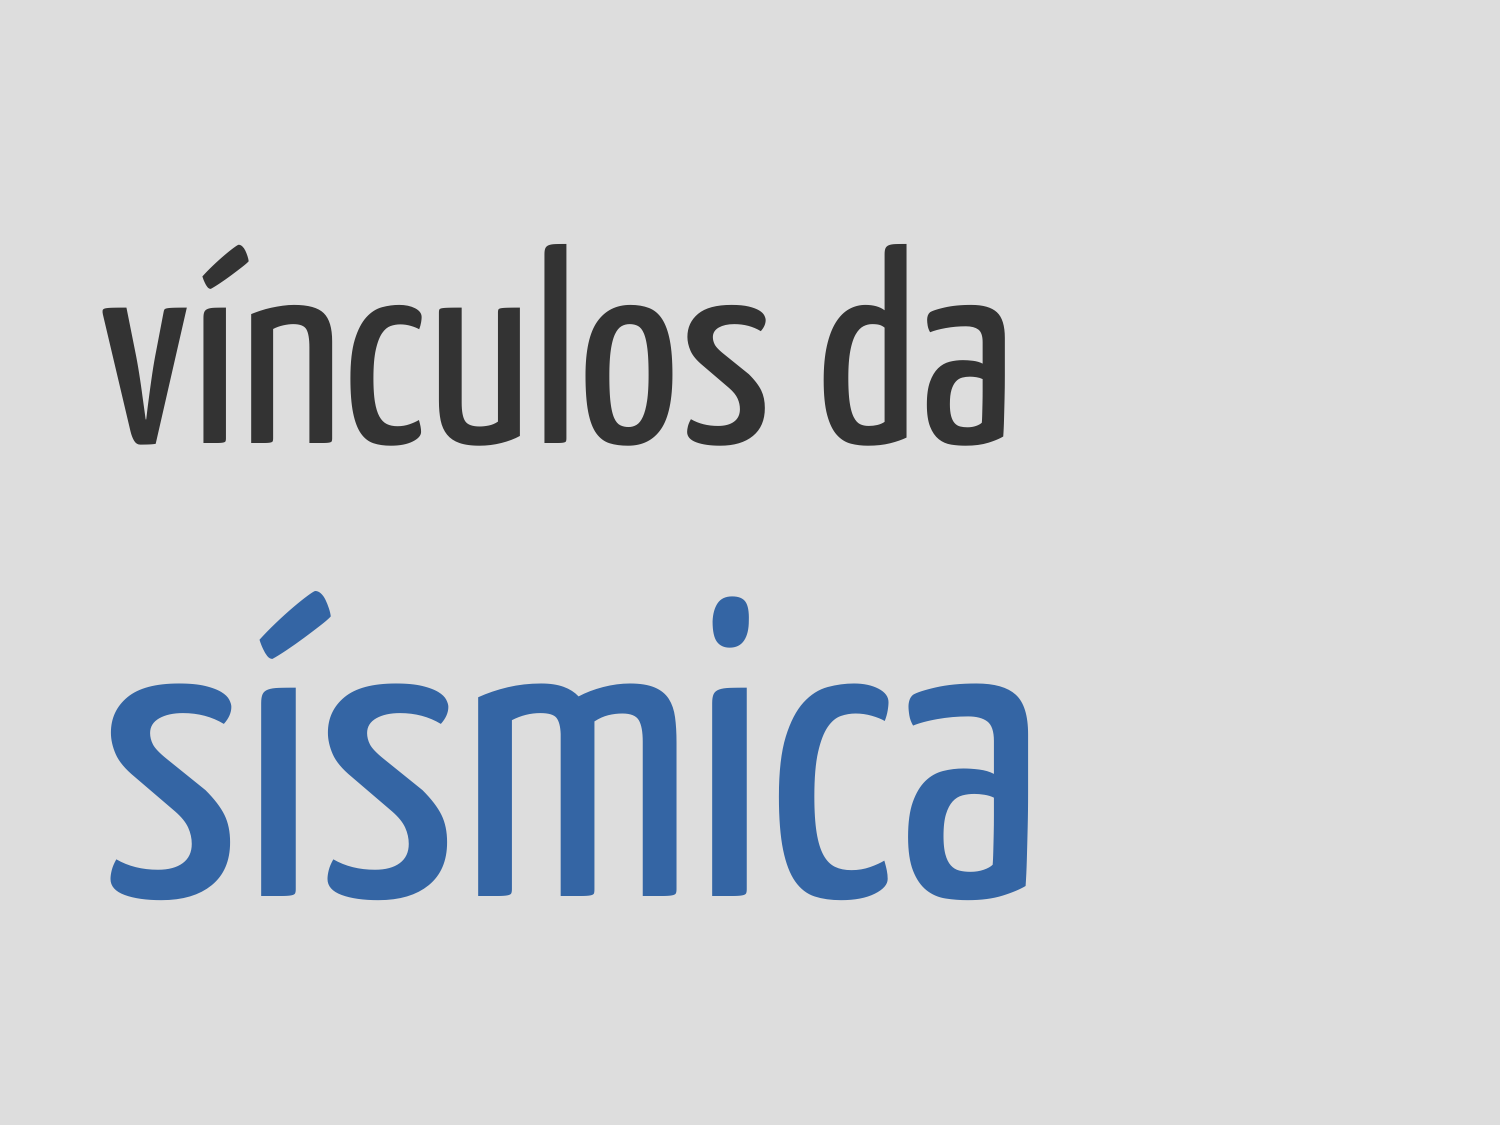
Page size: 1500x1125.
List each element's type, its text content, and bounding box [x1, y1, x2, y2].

text_box vínculos da sísmica [83, 177, 1382, 1048]
